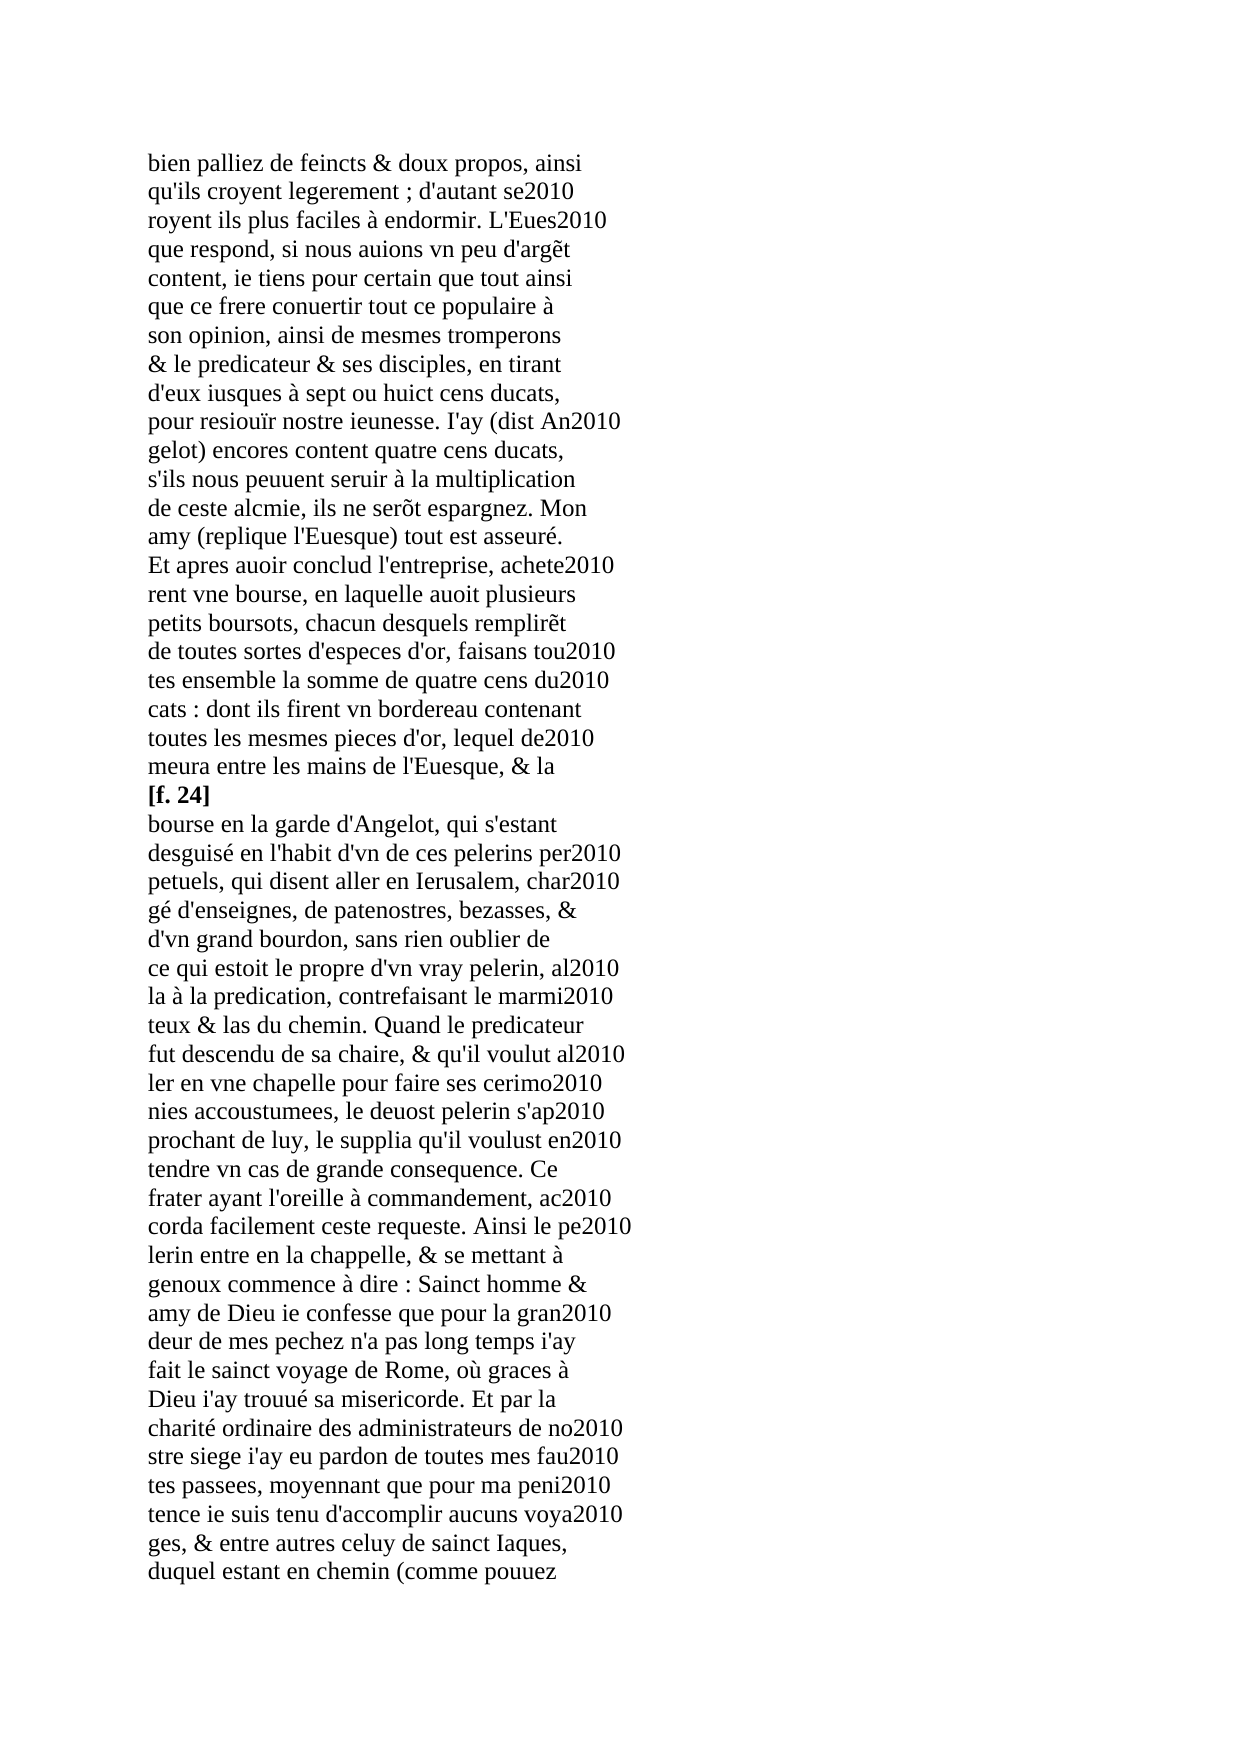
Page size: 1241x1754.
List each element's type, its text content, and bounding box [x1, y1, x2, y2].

text bien palliez de feincts & doux propos, ainsi qu'ils croyent legerement ; d'autant se2010 royent ils plus faciles à endormir. L'Eues2010 que respond, si nous auions vn peu d'argẽt content, ie tiens pour certain que tout ainsi que ce frere conuertir tout ce populaire à son opinion, ainsi de mesmes tromperons & le predicateur & ses disciples, en tirant d'eux iusques à sept ou huict cens ducats, pour resiouïr nostre ieunesse. I'ay (dist An2010 gelot) encores content quatre cens ducats, s'ils nous peuuent seruir à la multiplication de ceste alcmie, ils ne serõt espargnez. Mon amy (replique l'Euesque) tout est asseuré. Et apres auoir conclud l'entreprise, achete2010 rent vne bourse, en laquelle auoit plusieurs petits boursots, chacun desquels remplirẽt de toutes sortes d'especes d'or, faisans tou2010 tes ensemble la somme de quatre cens du2010 cats : dont ils firent vn bordereau contenant toutes les mesmes pieces d'or, lequel de2010 meura entre les mains de l'Euesque, & la [f. 24] bourse en la garde d'Angelot, qui s'estant desguisé en l'habit d'vn de ces pelerins per2010 petuels, qui disent aller en Ierusalem, char2010 gé d'enseignes, de patenostres, bezasses, & d'vn grand bourdon, sans rien oublier de ce qui estoit le propre d'vn vray pelerin, al2010 la à la predication, contrefaisant le marmi2010 teux & las du chemin. Quand le predicateur fut descendu de sa chaire, & qu'il voulut al2010 ler en vne chapelle pour faire ses cerimo2010 nies accoustumees, le deuost pelerin s'ap2010 prochant de luy, le supplia qu'il voulust en2010 tendre vn cas de grande consequence. Ce frater ayant l'oreille à commandement, ac2010 corda facilement ceste requeste. Ainsi le pe2010 lerin entre en la chappelle, & se mettant à genoux commence à dire : Sainct homme & amy de Dieu ie confesse que pour la gran2010 deur de mes pechez n'a pas long temps i'ay fait le sainct voyage de Rome, où graces à Dieu i'ay trouué sa misericorde. Et par la charité ordinaire des administrateurs de no2010 stre siege i'ay eu pardon de toutes mes fau2010 tes passees, moyennant que pour ma peni2010 tence ie suis tenu d'accomplir aucuns voya2010 ges, & entre autres celuy de sainct Iaques, duquel estant en chemin (comme pouuez [148, 148, 1093, 1585]
